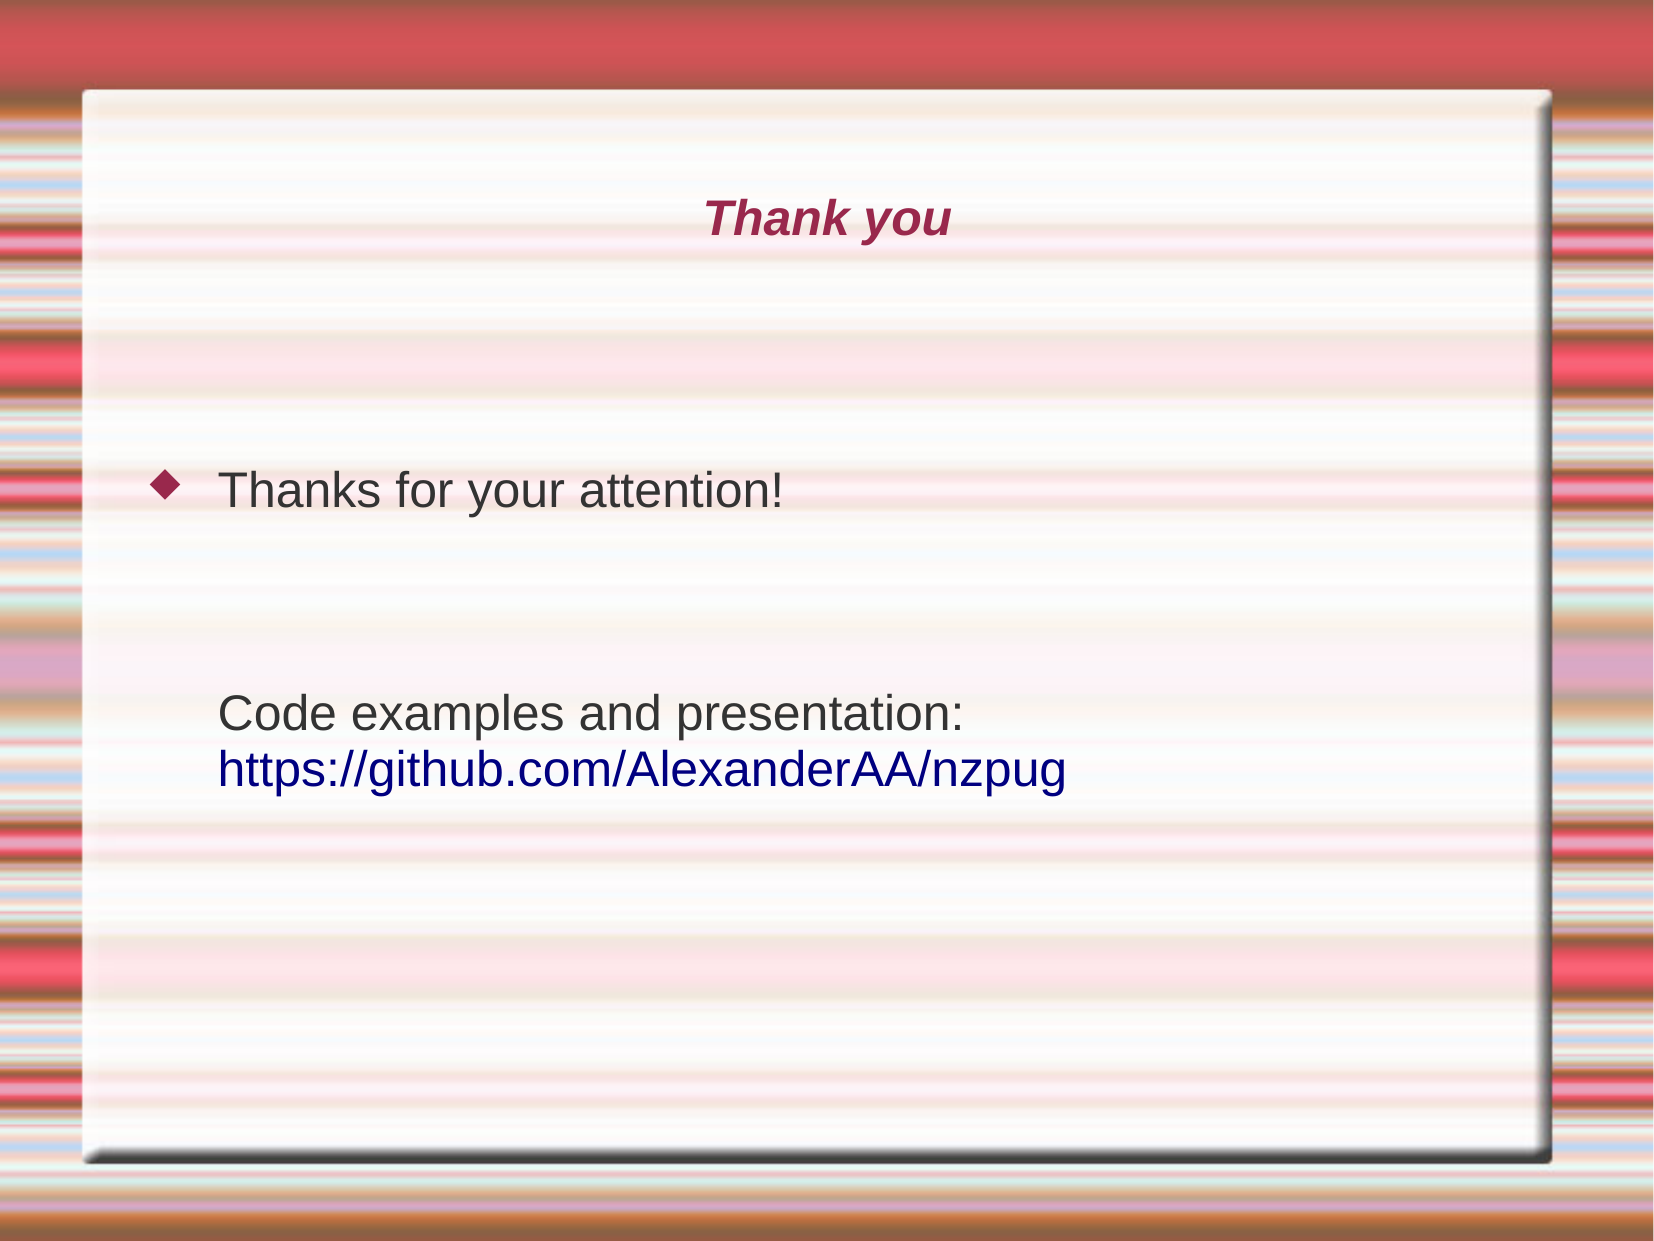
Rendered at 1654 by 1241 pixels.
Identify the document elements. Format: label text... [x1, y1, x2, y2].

list Thanks for your attention! Code examples and presentation: https://github.com/AlexanderAA/nzpug [134, 350, 1516, 1170]
picture [0, 0, 1654, 1241]
title Thank you [121, 114, 1534, 322]
